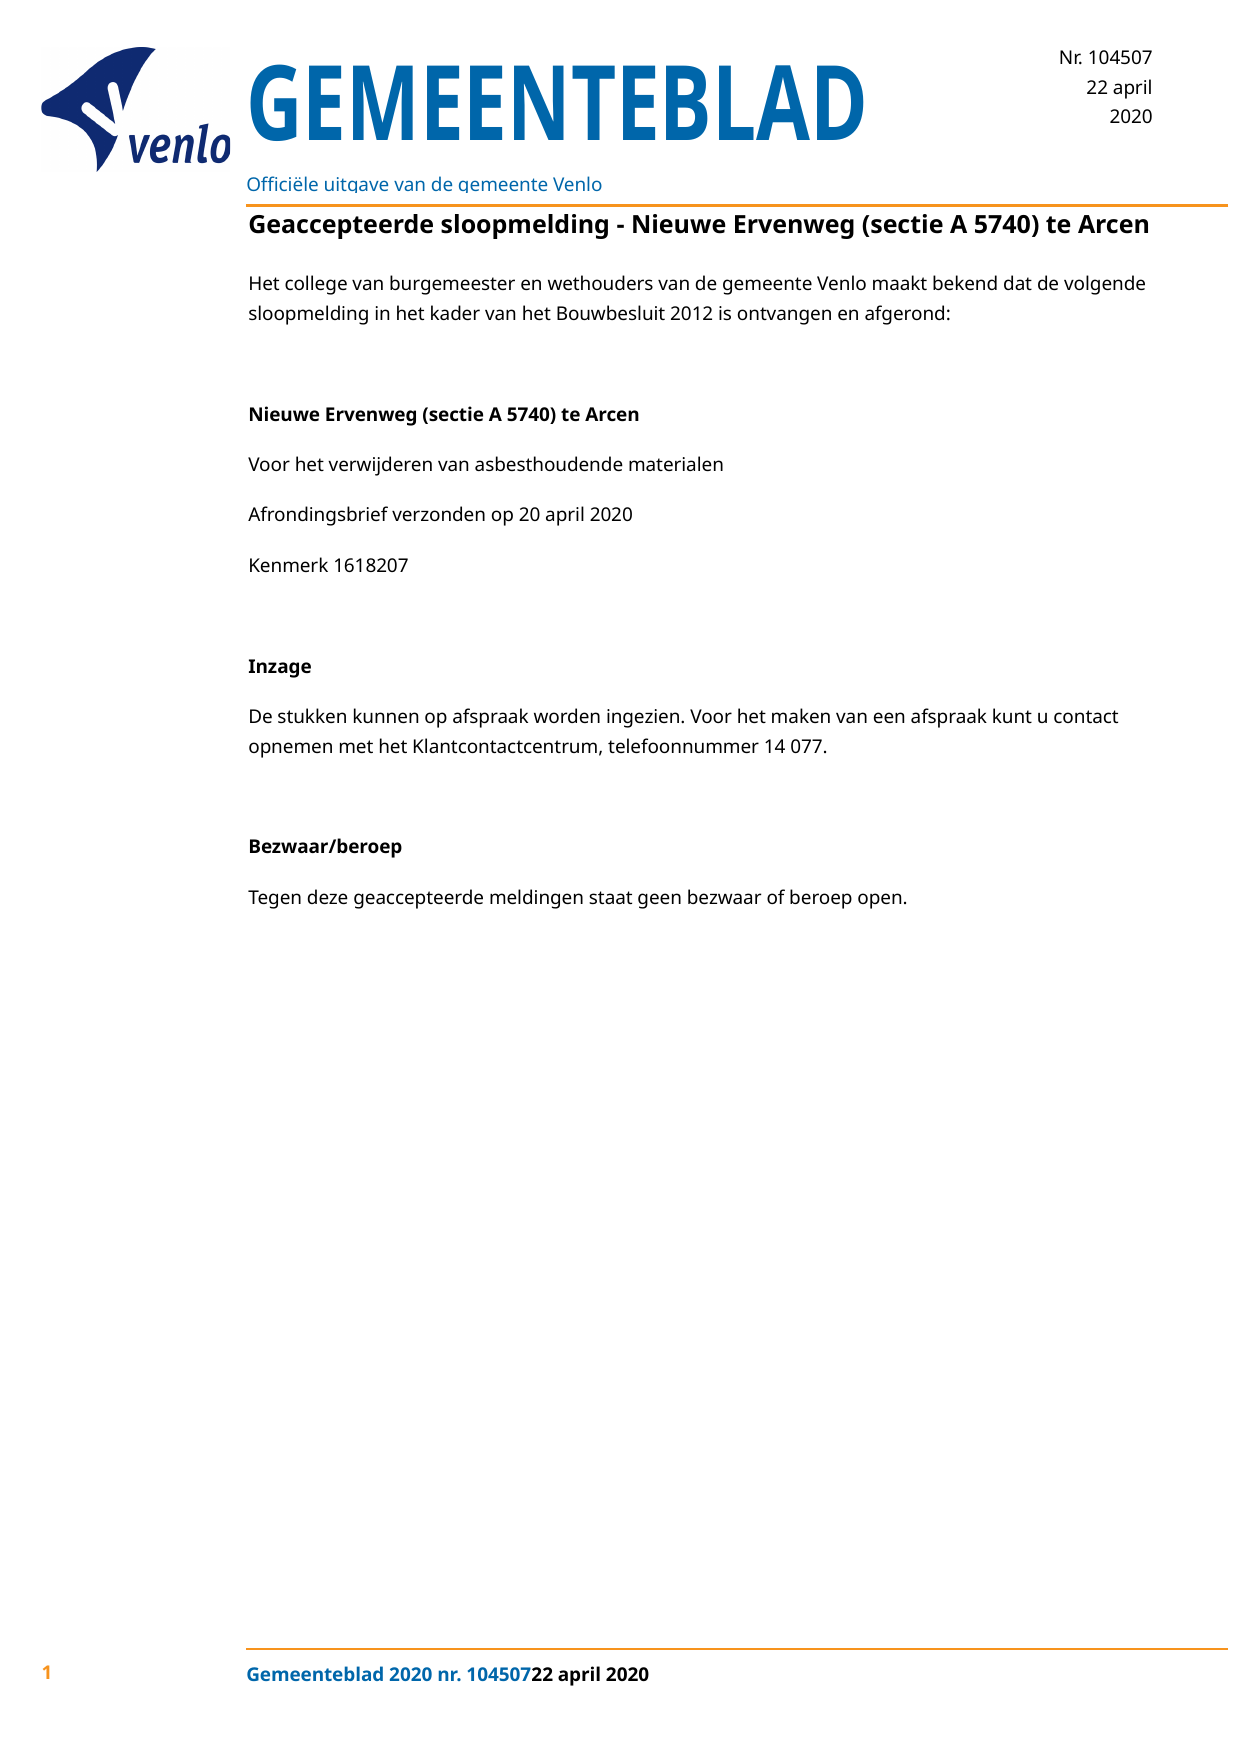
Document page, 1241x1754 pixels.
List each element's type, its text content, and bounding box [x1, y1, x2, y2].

text Tegen deze geaccepteerde meldingen staat geen bezwaar of beroep open. [248, 884, 1152, 910]
picture [41, 47, 231, 172]
text Bezwaar/beroep [248, 834, 1152, 859]
text Inzage [248, 653, 1152, 678]
text Kenmerk 1618207 [248, 552, 1152, 578]
text Het college van burgemeester en wethouders van de gemeente Venlo maakt bekend dat de volgende sloopmelding in het kader van het Bouwbesluit 2012 is ontvangen en afgerond: [248, 270, 1152, 326]
text Voor het verwijderen van asbesthoudende materialen [248, 451, 1152, 477]
text De stukken kunnen op afspraak worden ingezien. Voor het maken van een afspraak kunt u contact opnemen met het Klantcontactcentrum, telefoonnummer 14 077. [248, 703, 1152, 758]
text Nieuwe Ervenweg (sectie A 5740) te Arcen [248, 401, 1152, 426]
text Afrondingsbrief verzonden op 20 april 2020 [248, 502, 1152, 527]
text Geaccepteerde sloopmelding - Nieuwe Ervenweg (sectie A 5740) te Arcen [248, 207, 1152, 241]
